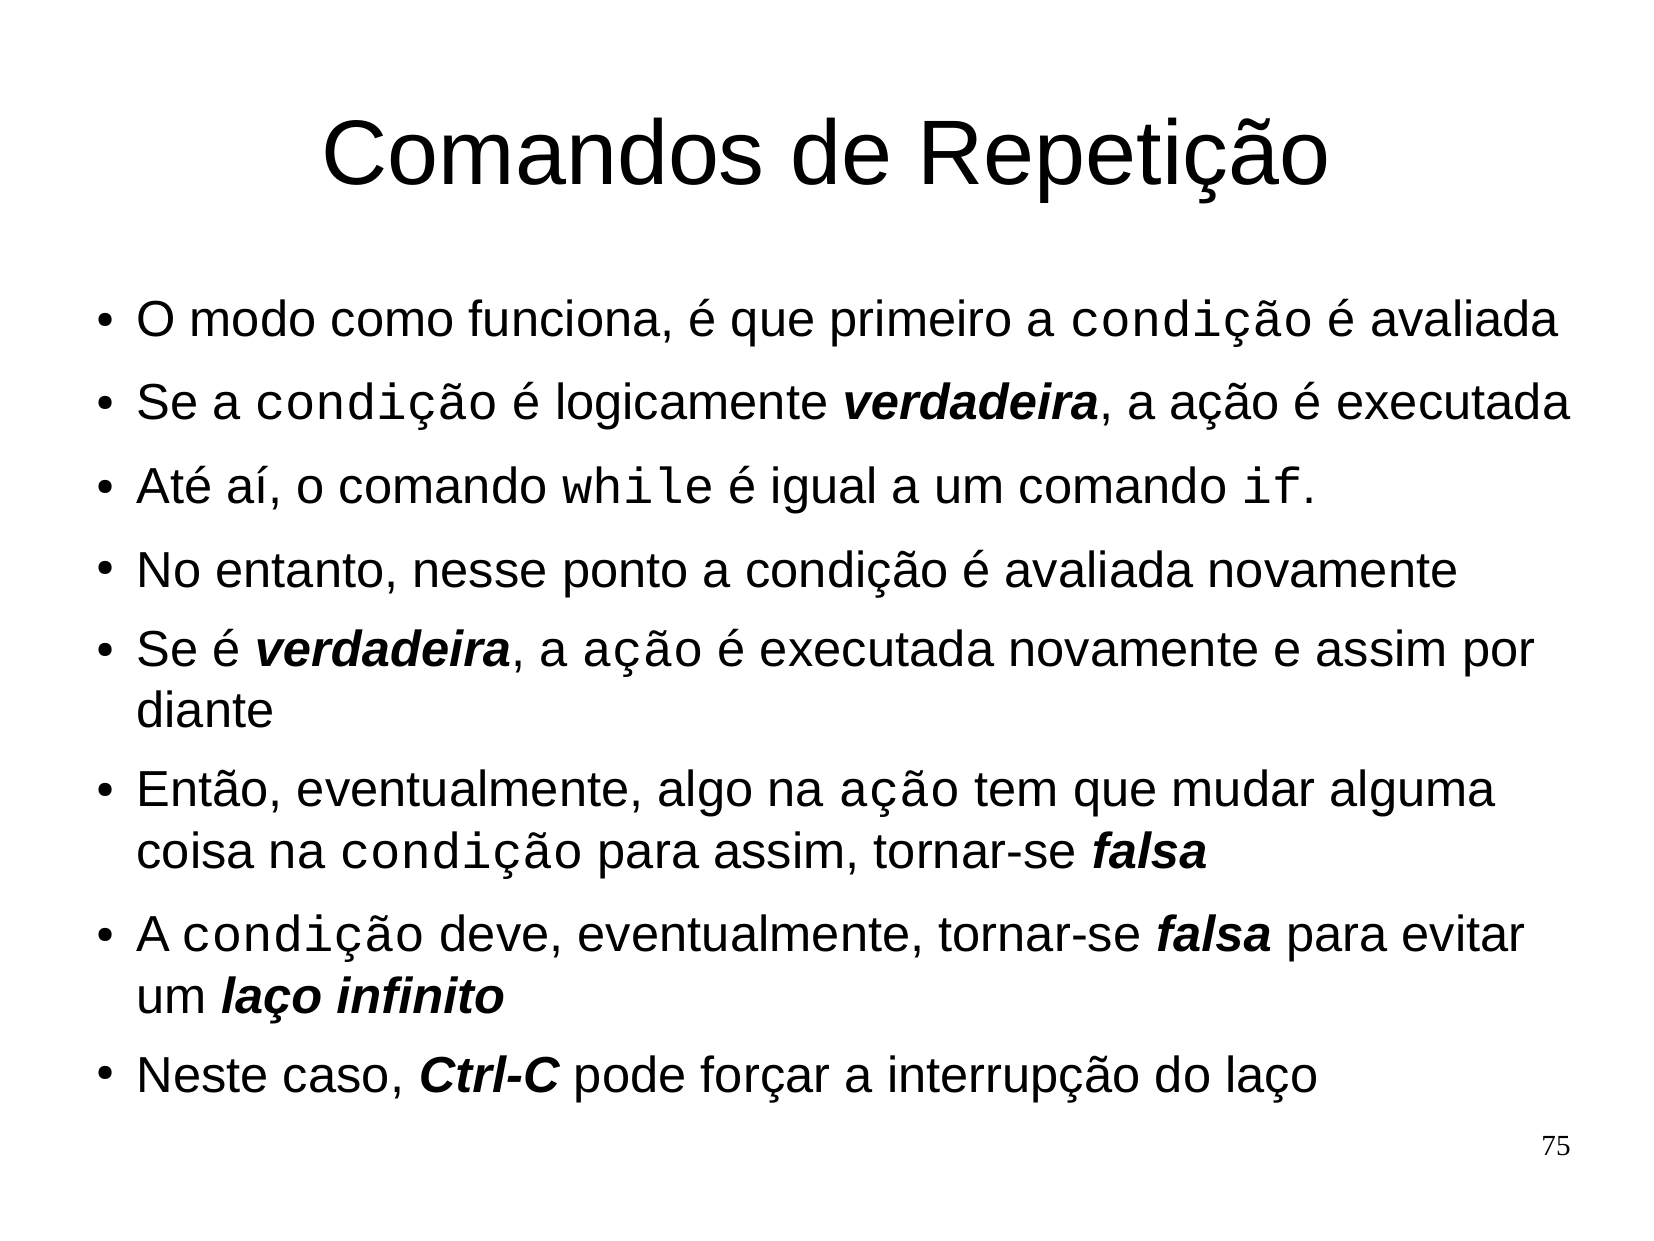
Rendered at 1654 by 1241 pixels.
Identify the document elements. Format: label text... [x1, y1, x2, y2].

title Comandos de Repetição [82, 49, 1571, 257]
list O modo como funciona, é que primeiro a condição é avaliada Se a condição é logicamente verdadeira, a ação é executada Até aí, o comando while é igual a um comando if. No entanto, nesse ponto a condição é avaliada novamente Se é verdadeira, a ação é executada novamente e assim por diante Então, eventualmente, algo na ação tem que mudar alguma coisa na condição para assim, tornar-se falsa A condição deve, eventualmente, tornar-se falsa para evitar um laço infinito Neste caso, Ctrl-C pode forçar a interrupção do laço [82, 290, 1571, 1134]
